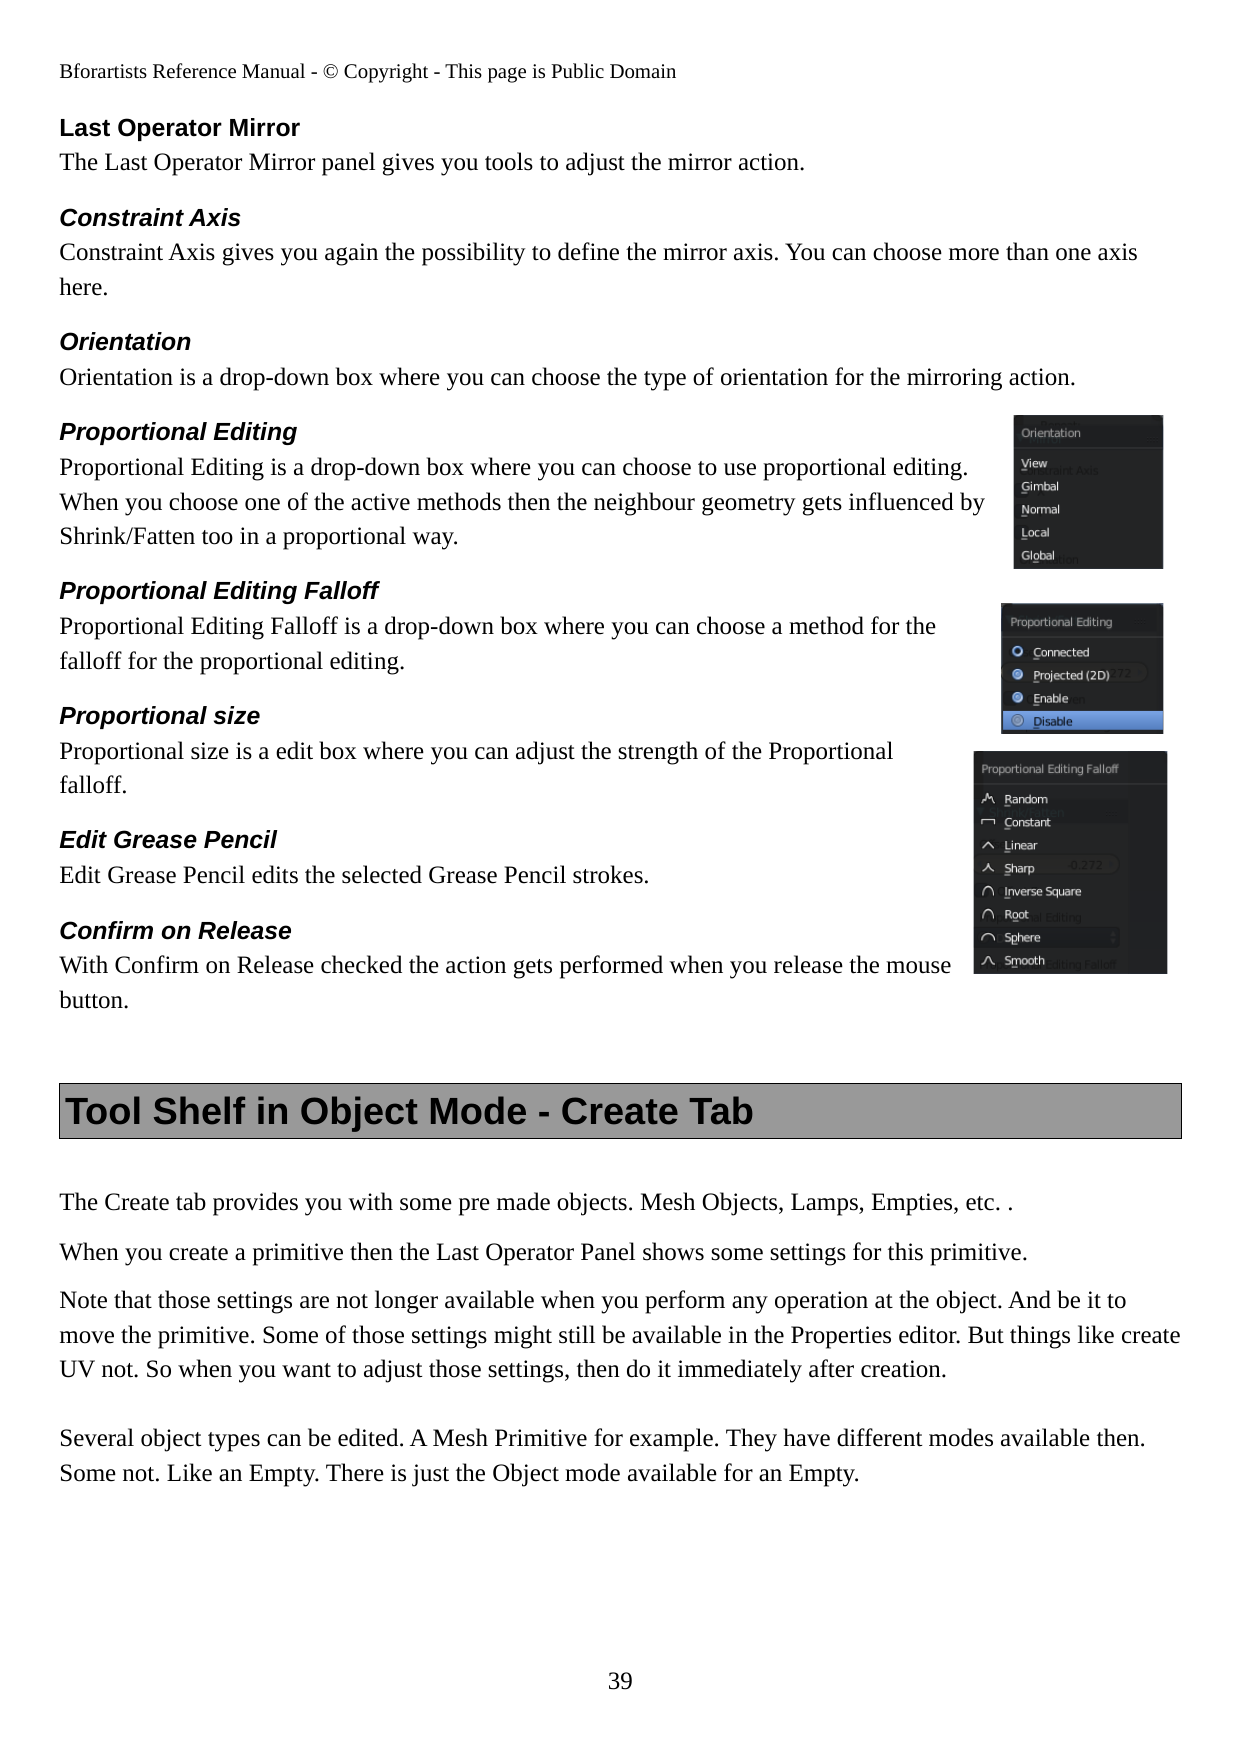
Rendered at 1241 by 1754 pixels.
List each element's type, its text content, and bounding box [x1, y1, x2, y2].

picture [1001, 603, 1164, 734]
subtitle [1168, 826, 1181, 854]
subtitle Orientation [59, 327, 1181, 356]
text With Confirm on Release checked the action gets performed when you release the mouse button. [59, 951, 1181, 1014]
subtitle Proportional size [59, 701, 1001, 729]
subtitle [1164, 417, 1181, 446]
text Edit Grease Pencil edits the selected Grease Pencil strokes. [59, 860, 973, 889]
subtitle Proportional Editing [59, 417, 1013, 446]
subtitle Constraint Axis [59, 203, 1181, 231]
text Proportional Editing Falloff is a drop-down box where you can choose a method for the falloff for the proportional editing. [59, 611, 1001, 674]
table_header Tool Shelf in Object Mode - Create Tab [60, 1084, 1181, 1138]
picture [973, 751, 1168, 974]
picture [1013, 415, 1164, 569]
text When you create a primitive then the Last Operator Panel shows some settings for this primitive. [59, 1237, 1181, 1265]
subtitle Proportional Editing Falloff [59, 576, 1181, 605]
subtitle Confirm on Release [59, 916, 973, 944]
subtitle Edit Grease Pencil [59, 826, 973, 854]
text Constraint Axis gives you again the possibility to define the mirror axis. You can choose more than one axis here. [59, 237, 1181, 301]
text Proportional Editing is a drop-down box where you can choose to use proportional editing. When you choose one of the active methods then the neighbour geometry gets influenced by Shrink/Fatten too in a proportional way. [59, 452, 1013, 550]
text Note that those settings are not longer available when you perform any operation at the object. And be it to move the primitive. Some of those settings might still be available in the Properties editor. But things like create UV not. So when you want to adjust those settings, then do it immediately after creation. Several object types can be edited. A Mesh Primitive for example. They have different modes available then. Some not. Like an Empty. There is just the Object mode available for an Empty. [59, 1286, 1181, 1487]
text Orientation is a drop-down box where you can choose the type of orientation for the mirroring action. [59, 362, 1181, 391]
text The Last Operator Mirror panel gives you tools to adjust the mirror action. [59, 147, 1181, 176]
subtitle [1164, 701, 1181, 729]
text Proportional size is a edit box where you can adjust the strength of the Proportional falloff. [59, 736, 1181, 799]
text The Create tab provides you with some pre made objects. Mesh Objects, Lamps, Empties, etc. . [59, 1187, 1181, 1216]
subtitle Last Operator Mirror [59, 113, 1181, 141]
subtitle [1168, 916, 1181, 944]
